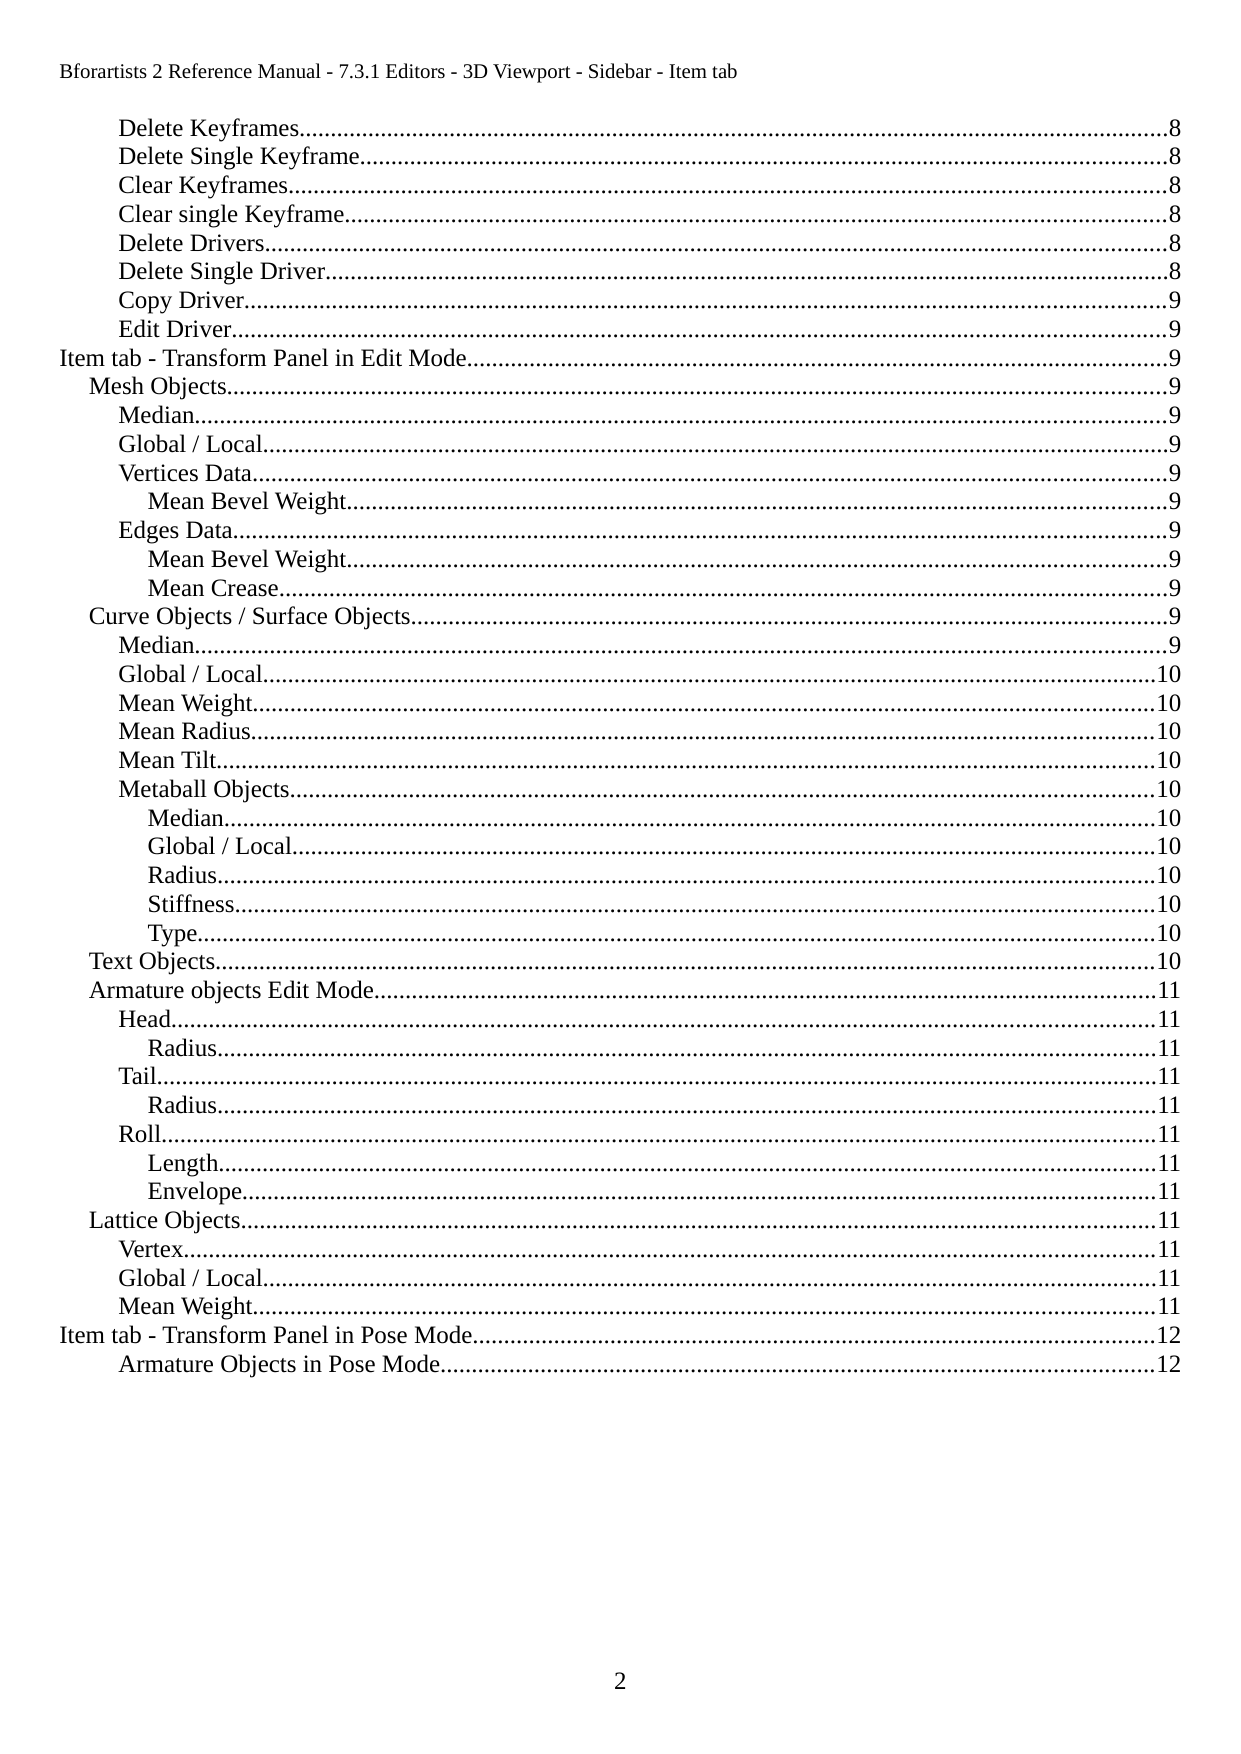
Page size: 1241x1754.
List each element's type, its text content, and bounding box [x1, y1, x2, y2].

text Armature objects Edit Mode 11 [88, 975, 1181, 1004]
text Global / Local 11 [118, 1263, 1181, 1291]
text Item tab - Transform Panel in Pose Mode 12 [59, 1320, 1181, 1349]
text Clear Keyframes 8 [118, 170, 1181, 199]
text Global / Local 10 [118, 659, 1181, 688]
text Roll 11 [118, 1119, 1181, 1148]
text Item tab - Transform Panel in Edit Mode 9 [59, 343, 1181, 371]
text Text Objects 10 [88, 946, 1181, 975]
text Metaball Objects 10 [118, 774, 1181, 803]
text Radius 11 [147, 1033, 1181, 1061]
text Mesh Objects 9 [88, 371, 1181, 400]
text Type 10 [147, 918, 1181, 946]
text Lattice Objects 11 [88, 1205, 1181, 1234]
text Clear single Keyframe 8 [118, 199, 1181, 228]
text Edit Driver 9 [118, 314, 1181, 343]
text Mean Bevel Weight 9 [147, 486, 1181, 515]
text Curve Objects / Surface Objects 9 [88, 601, 1181, 630]
text Vertex 11 [118, 1234, 1181, 1263]
text Median 9 [118, 400, 1181, 429]
text Radius 11 [147, 1090, 1181, 1119]
text Delete Keyframes 8 [118, 113, 1181, 141]
text Mean Tilt 10 [118, 745, 1181, 774]
text Vertices Data 9 [118, 458, 1181, 486]
text Head 11 [118, 1004, 1181, 1033]
text Delete Drivers 8 [118, 228, 1181, 256]
text Delete Single Keyframe 8 [118, 141, 1181, 170]
text Mean Bevel Weight 9 [147, 544, 1181, 573]
text Copy Driver 9 [118, 285, 1181, 314]
text Global / Local 10 [147, 831, 1181, 860]
text Delete Single Driver 8 [118, 256, 1181, 285]
text Global / Local 9 [118, 429, 1181, 458]
text Stiffness 10 [147, 889, 1181, 918]
text Radius 10 [147, 860, 1181, 889]
text Mean Weight 10 [118, 688, 1181, 716]
text Median 9 [118, 630, 1181, 659]
text Median 10 [147, 803, 1181, 831]
text Mean Weight 11 [118, 1291, 1181, 1320]
text Edges Data 9 [118, 515, 1181, 544]
text Length 11 [147, 1148, 1181, 1176]
text Armature Objects in Pose Mode 12 [118, 1349, 1181, 1378]
text Mean Radius 10 [118, 716, 1181, 745]
text Mean Crease 9 [147, 573, 1181, 601]
text Tail 11 [118, 1061, 1181, 1090]
text Envelope 11 [147, 1176, 1181, 1205]
